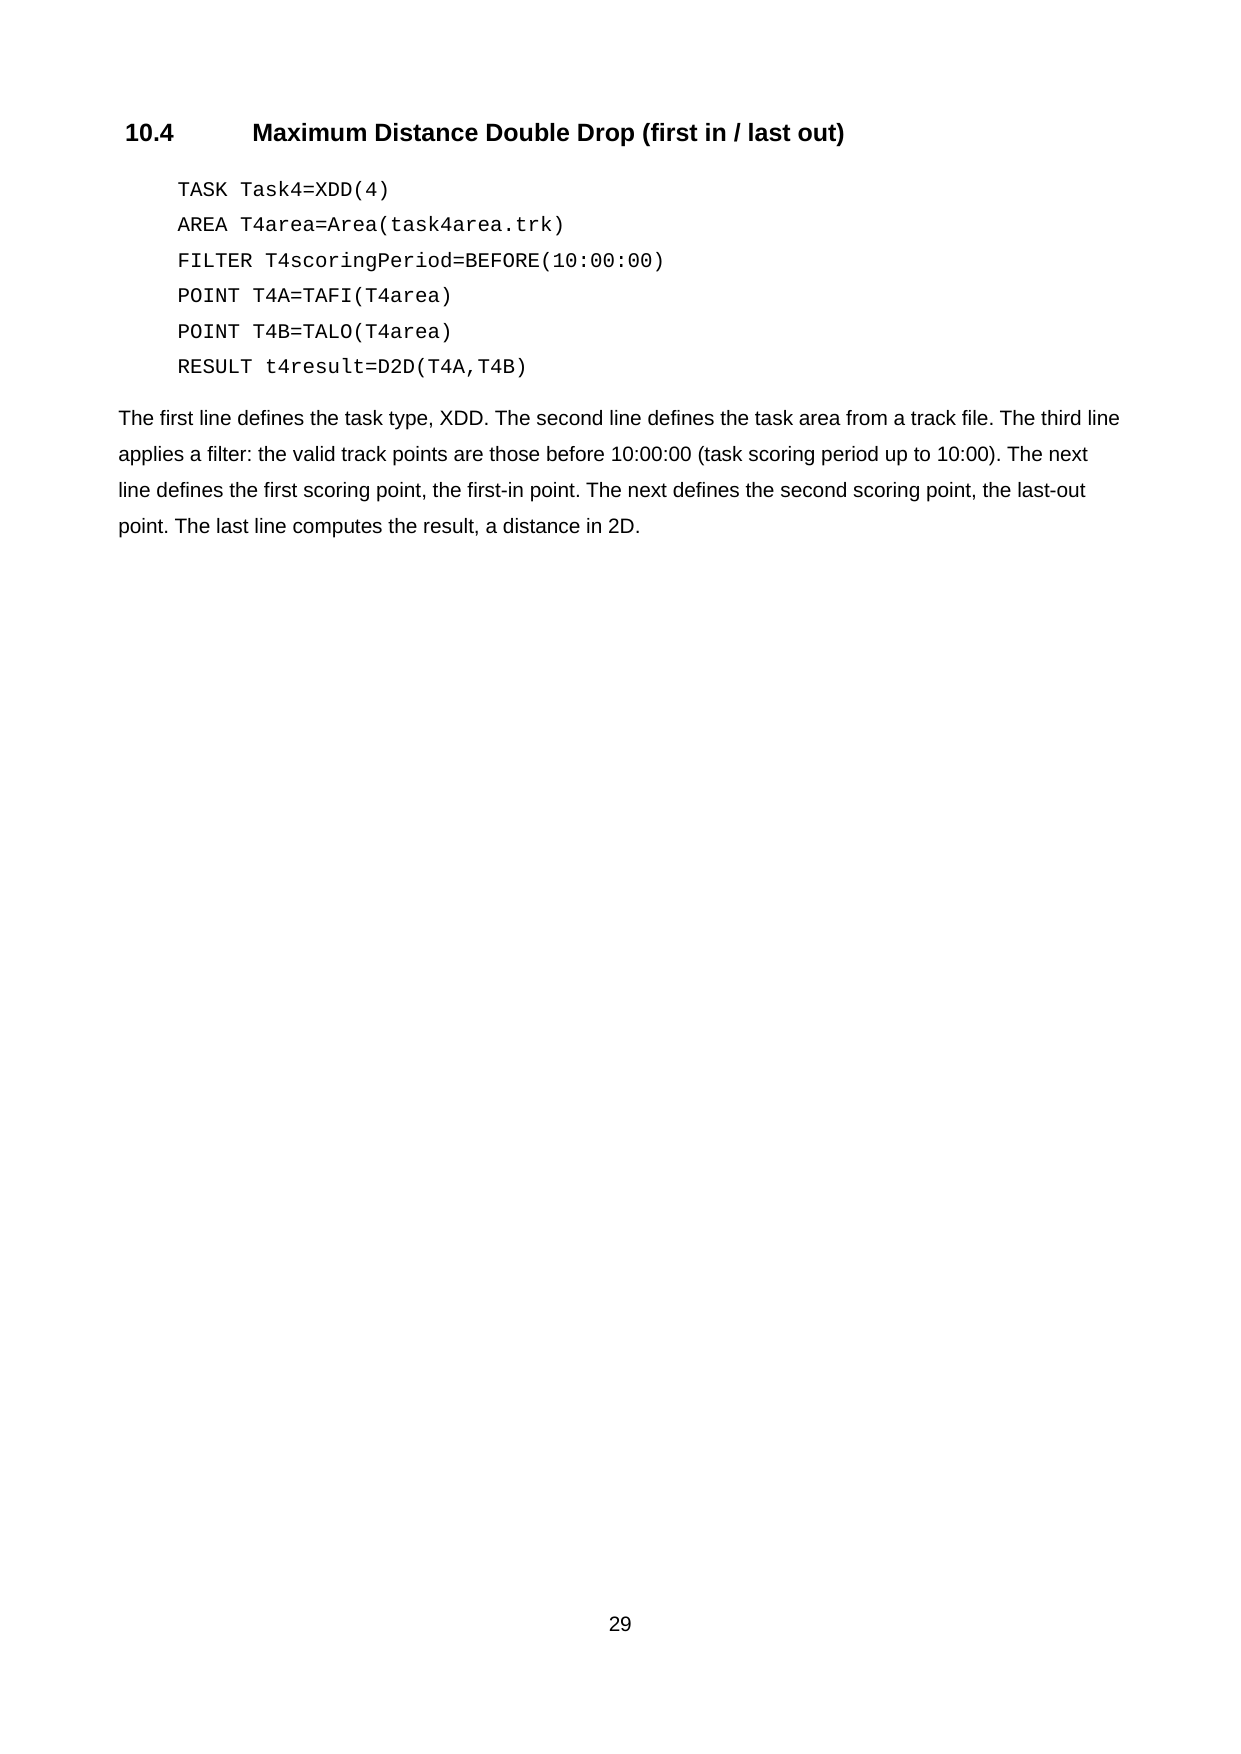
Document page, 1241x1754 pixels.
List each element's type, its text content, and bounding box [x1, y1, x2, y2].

text TASK Task4=XDD(4) AREA T4area=Area(task4area.trk) FILTER T4scoringPeriod=BEFORE(10:00:00) POINT T4A=TAFI(T4area) POINT T4B=TALO(T4area) RESULT t4result=D2D(T4A,T4B) [177, 179, 1063, 380]
subtitle Maximum Distance Double Drop (first in / last out) [118, 118, 1122, 147]
text The first line defines the task type, XDD. The second line defines the task area from a track file. The third line applies a filter: the valid track points are those before 10:00:00 (task scoring period up to 10:00). The next line defines the first scoring point, the first-in point. The next defines the second scoring point, the last-out point. The last line computes the result, a distance in 2D. [118, 406, 1122, 538]
